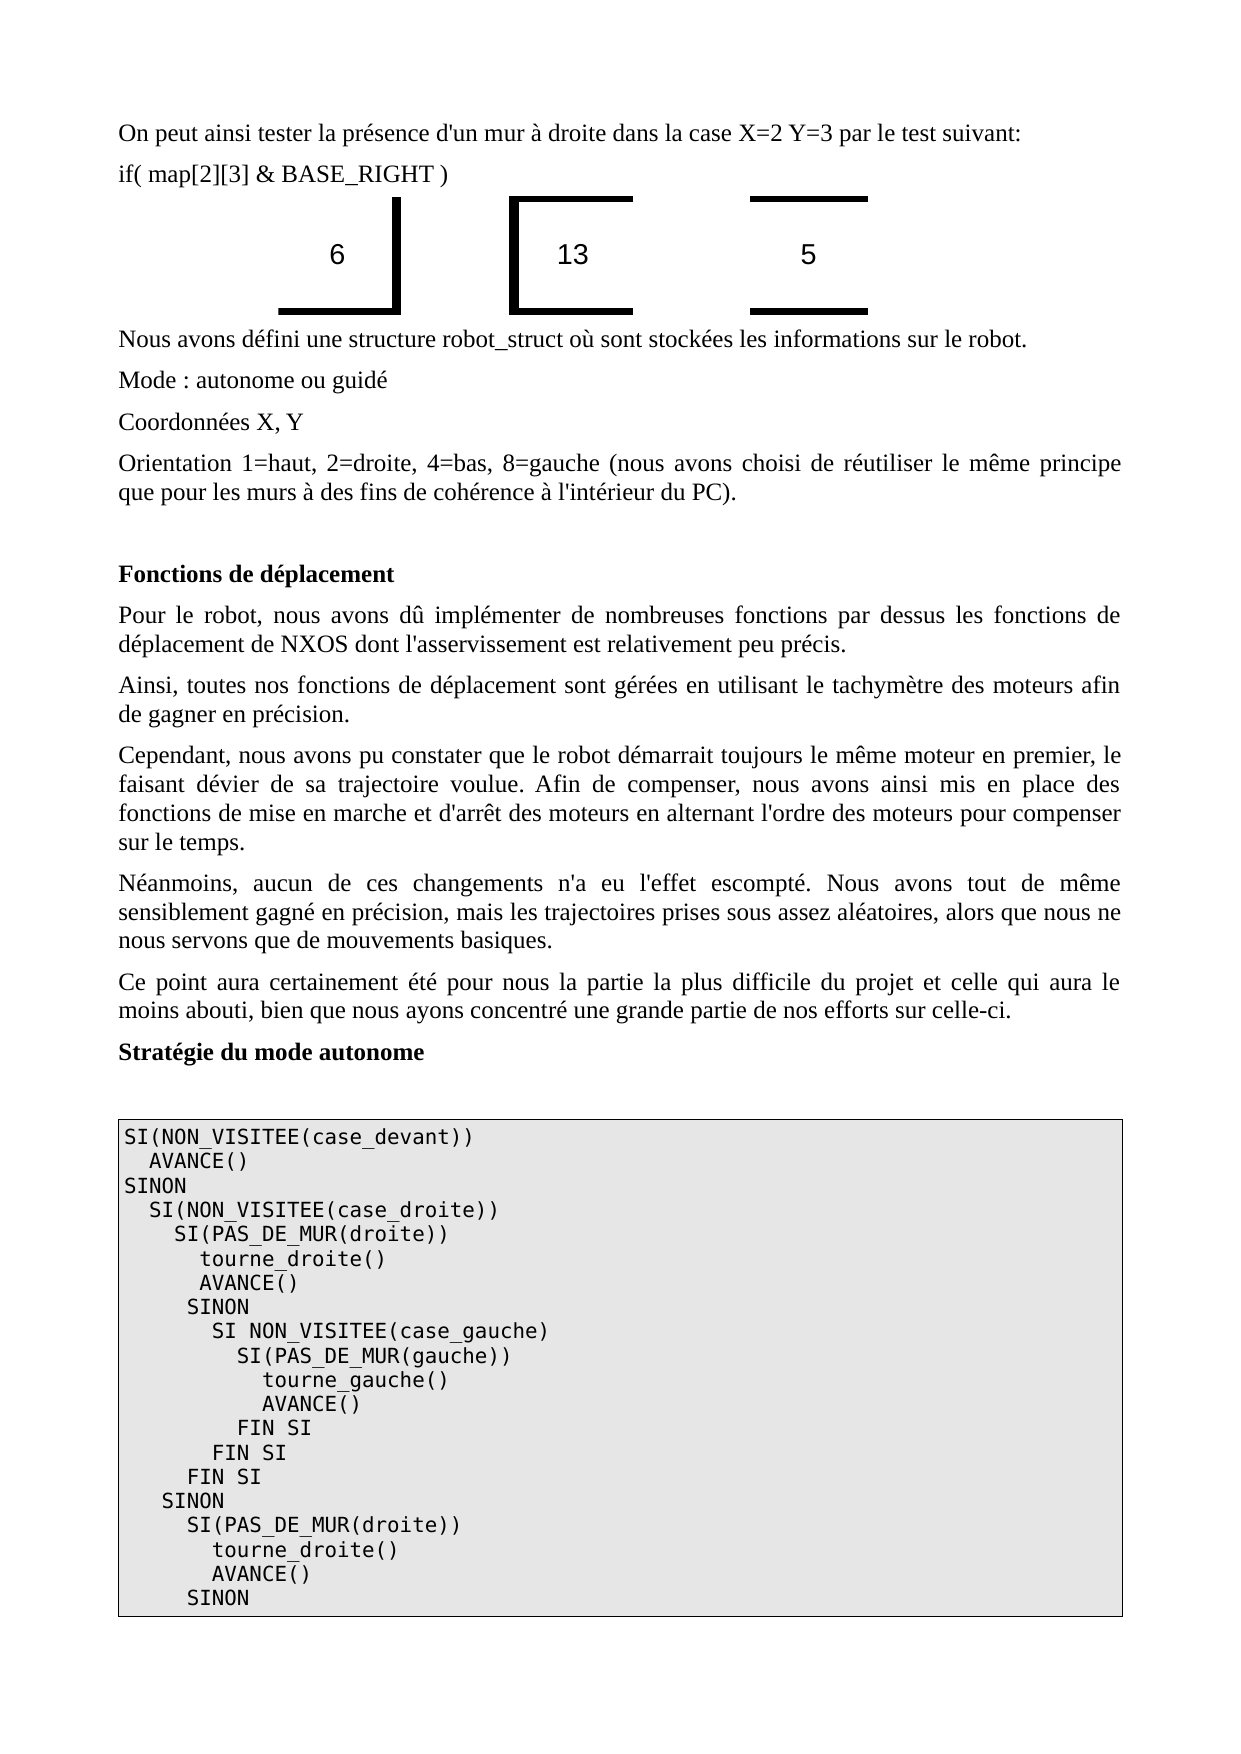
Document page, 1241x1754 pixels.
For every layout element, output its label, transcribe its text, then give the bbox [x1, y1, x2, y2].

text Orientation 1=haut, 2=droite, 4=bas, 8=gauche (nous avons choisi de réutiliser le même principe que pour les murs à des fins de cohérence à l'intérieur du PC). [118, 448, 1122, 506]
text if( map[2][3] & BASE_RIGHT ) [118, 159, 1122, 188]
text On peut ainsi tester la présence d'un mur à droite dans la case X=2 Y=3 par le test suivant: [118, 118, 1122, 147]
text Stratégie du mode autonome [118, 1037, 1122, 1066]
text Mode : autonome ou guidé [118, 366, 1122, 394]
text Cependant, nous avons pu constater que le robot démarrait toujours le même moteur en premier, le faisant dévier de sa trajectoire voulue. Afin de compenser, nous avons ainsi mis en place des fonctions de mise en marche et d'arrêt des moteurs en alternant l'ordre des moteurs pour compenser sur le temps. [118, 741, 1122, 856]
text Ainsi, toutes nos fonctions de déplacement sont gérées en utilisant le tachymètre des moteurs afin de gagner en précision. [118, 671, 1122, 728]
text Fonctions de déplacement [118, 559, 1122, 588]
text Coordonnées X, Y [118, 407, 1122, 436]
table_header SI(NON_VISITEE(case_devant)) AVANCE() SINON SI(NON_VISITEE(case_droite)) SI(PAS_DE_MUR(droite)) tourne_droite() AVANCE() SINON SI NON_VISITEE(case_gauche) SI(PAS_DE_MUR(gauche)) tourne_gauche() AVANCE() FIN SI FIN SI FIN SI SINON SI(PAS_DE_MUR(droite)) tourne_droite() AVANCE() SINON [119, 1120, 1122, 1616]
text Nous avons défini une structure robot_struct où sont stockées les informations sur le robot. [118, 324, 1122, 353]
text Pour le robot, nous avons dû implémenter de nombreuses fonctions par dessus les fonctions de déplacement de NXOS dont l'asservissement est relativement peu précis. [118, 601, 1122, 658]
text Néanmoins, aucun de ces changements n'a eu l'effet escompté. Nous avons tout de même sensiblement gagné en précision, mais les trajectoires prises sous assez aléatoires, alors que nous ne nous servons que de mouvements basiques. [118, 868, 1122, 954]
text Ce point aura certainement été pour nous la partie la plus difficile du projet et celle qui aura le moins abouti, bien que nous ayons concentré une grande partie de nos efforts sur celle-ci. [118, 967, 1122, 1024]
